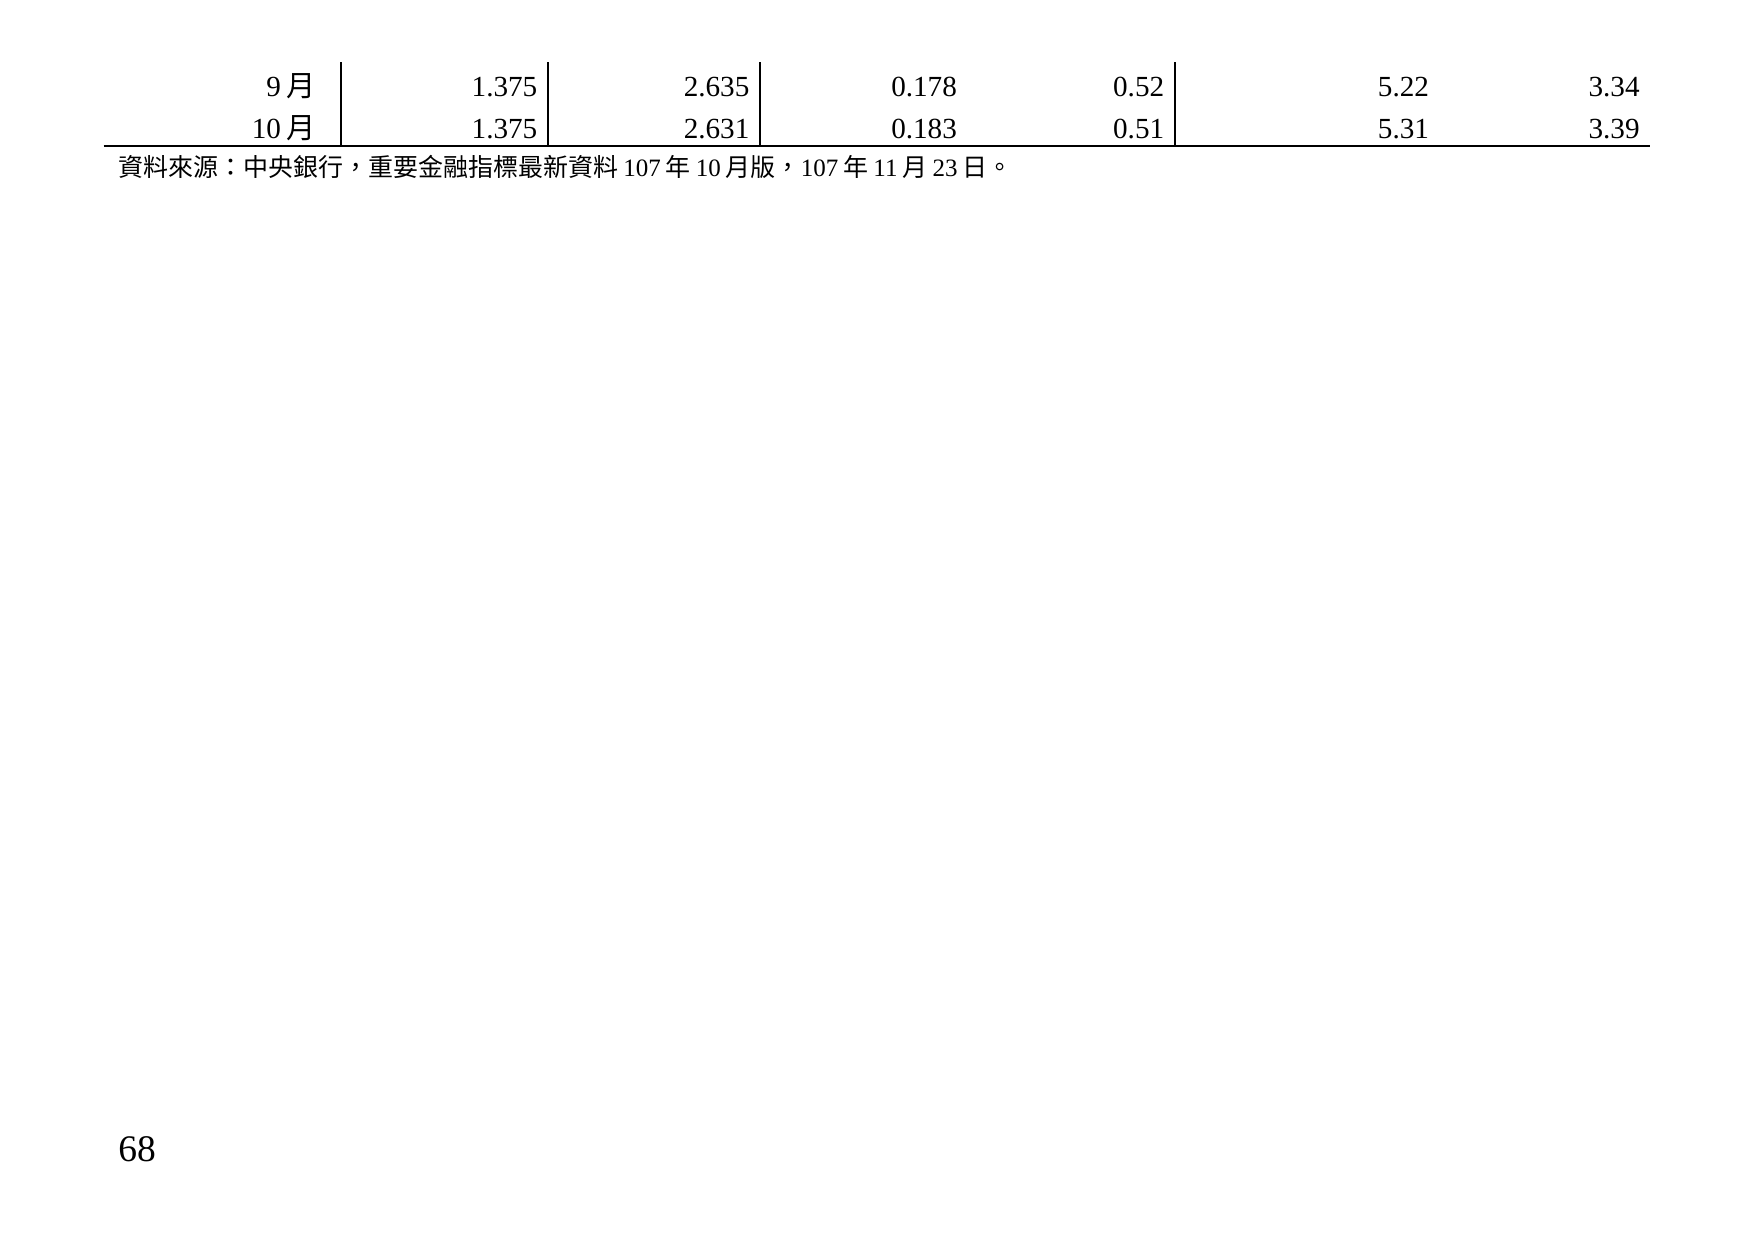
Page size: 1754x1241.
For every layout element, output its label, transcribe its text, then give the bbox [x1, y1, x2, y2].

table_cell 0.183 [761, 103, 968, 145]
table_cell 0.178 [761, 62, 968, 103]
table_cell 3.34 [1440, 62, 1650, 103]
table_cell 1.375 [342, 62, 547, 103]
table_cell 2.635 [549, 62, 759, 103]
table_cell 0.51 [968, 103, 1174, 145]
table_cell 9月 [104, 62, 340, 103]
text 資料來源：中央銀行，重要金融指標最新資料107年10月版，107年11月23日。 [118, 147, 1636, 184]
table_cell 2.631 [549, 103, 759, 145]
table_cell 5.22 [1176, 62, 1440, 103]
table_cell 1.375 [342, 103, 547, 145]
table_cell 10月 [104, 103, 340, 145]
table_cell 5.31 [1176, 103, 1440, 145]
table_cell 0.52 [968, 62, 1174, 103]
table_cell 3.39 [1440, 103, 1650, 145]
